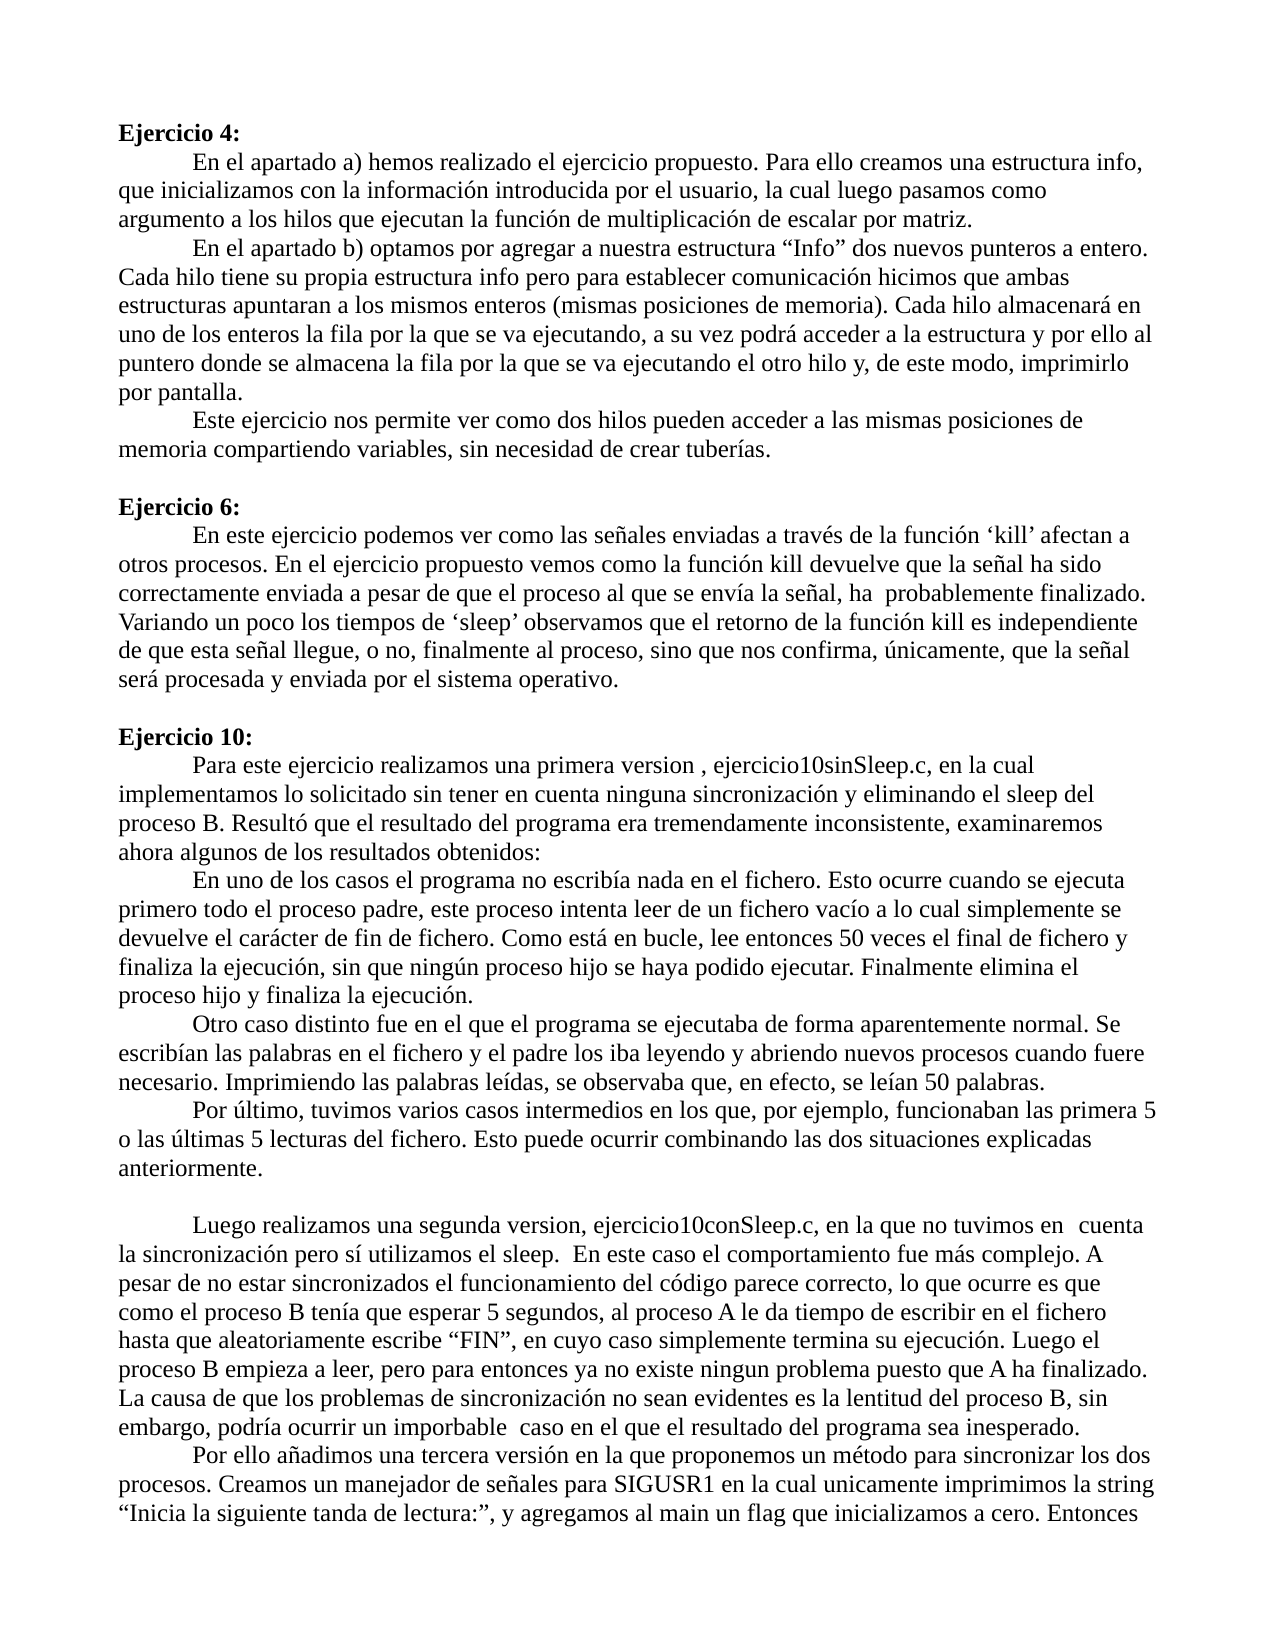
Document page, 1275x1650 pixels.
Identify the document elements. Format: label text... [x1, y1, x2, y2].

text Por último, tuvimos varios casos intermedios en los que, por ejemplo, funcionaban las primera 5 o las últimas 5 lecturas del fichero. Esto puede ocurrir combinando las dos situaciones explicadas anteriormente. [118, 1096, 1157, 1182]
text Ejercicio 6: [118, 492, 1157, 521]
text En el apartado b) optamos por agregar a nuestra estructura “Info” dos nuevos punteros a entero. Cada hilo tiene su propia estructura info pero para establecer comunicación hicimos que ambas estructuras apuntaran a los mismos enteros (mismas posiciones de memoria). Cada hilo almacenará en uno de los enteros la fila por la que se va ejecutando, a su vez podrá acceder a la estructura y por ello al puntero donde se almacena la fila por la que se va ejecutando el otro hilo y, de este modo, imprimirlo por pantalla. [118, 233, 1157, 406]
text Ejercicio 10: [118, 722, 1157, 751]
text Por ello añadimos una tercera versión en la que proponemos un método para sincronizar los dos procesos. Creamos un manejador de señales para SIGUSR1 en la cual unicamente imprimimos la string “Inicia la siguiente tanda de lectura:”, y agregamos al main un flag que inicializamos a cero. Entonces [118, 1441, 1157, 1527]
text Otro caso distinto fue en el que el programa se ejecutaba de forma aparentemente normal. Se escribían las palabras en el fichero y el padre los iba leyendo y abriendo nuevos procesos cuando fuere necesario. Imprimiendo las palabras leídas, se observaba que, en efecto, se leían 50 palabras. [118, 1009, 1157, 1096]
text En uno de los casos el programa no escribía nada en el fichero. Esto ocurre cuando se ejecuta primero todo el proceso padre, este proceso intenta leer de un fichero vacío a lo cual simplemente se devuelve el carácter de fin de fichero. Como está en bucle, lee entonces 50 veces el final de fichero y finaliza la ejecución, sin que ningún proceso hijo se haya podido ejecutar. Finalmente elimina el proceso hijo y finaliza la ejecución. [118, 866, 1157, 1009]
text Ejercicio 4: [118, 118, 1157, 147]
text Para este ejercicio realizamos una primera version , ejercicio10sinSleep.c, en la cual implementamos lo solicitado sin tener en cuenta ninguna sincronización y eliminando el sleep del proceso B. Resultó que el resultado del programa era tremendamente inconsistente, examinaremos ahora algunos de los resultados obtenidos: [118, 751, 1157, 866]
text Luego realizamos una segunda version, ejercicio10conSleep.c, en la que no tuvimos en cuenta la sincronización pero sí utilizamos el sleep. En este caso el comportamiento fue más complejo. A pesar de no estar sincronizados el funcionamiento del código parece correcto, lo que ocurre es que como el proceso B tenía que esperar 5 segundos, al proceso A le da tiempo de escribir en el fichero hasta que aleatoriamente escribe “FIN”, en cuyo caso simplemente termina su ejecución. Luego el proceso B empieza a leer, pero para entonces ya no existe ningun problema puesto que A ha finalizado. La causa de que los problemas de sincronización no sean evidentes es la lentitud del proceso B, sin embargo, podría ocurrir un imporbable caso en el que el resultado del programa sea inesperado. [118, 1211, 1157, 1441]
text Este ejercicio nos permite ver como dos hilos pueden acceder a las mismas posiciones de memoria compartiendo variables, sin necesidad de crear tuberías. [118, 406, 1157, 463]
text En el apartado a) hemos realizado el ejercicio propuesto. Para ello creamos una estructura info, que inicializamos con la información introducida por el usuario, la cual luego pasamos como argumento a los hilos que ejecutan la función de multiplicación de escalar por matriz. [118, 147, 1157, 233]
text En este ejercicio podemos ver como las señales enviadas a través de la función ‘kill’ afectan a otros procesos. En el ejercicio propuesto vemos como la función kill devuelve que la señal ha sido correctamente enviada a pesar de que el proceso al que se envía la señal, ha probablemente finalizado. Variando un poco los tiempos de ‘sleep’ observamos que el retorno de la función kill es independiente de que esta señal llegue, o no, finalmente al proceso, sino que nos confirma, únicamente, que la señal será procesada y enviada por el sistema operativo. [118, 521, 1157, 693]
